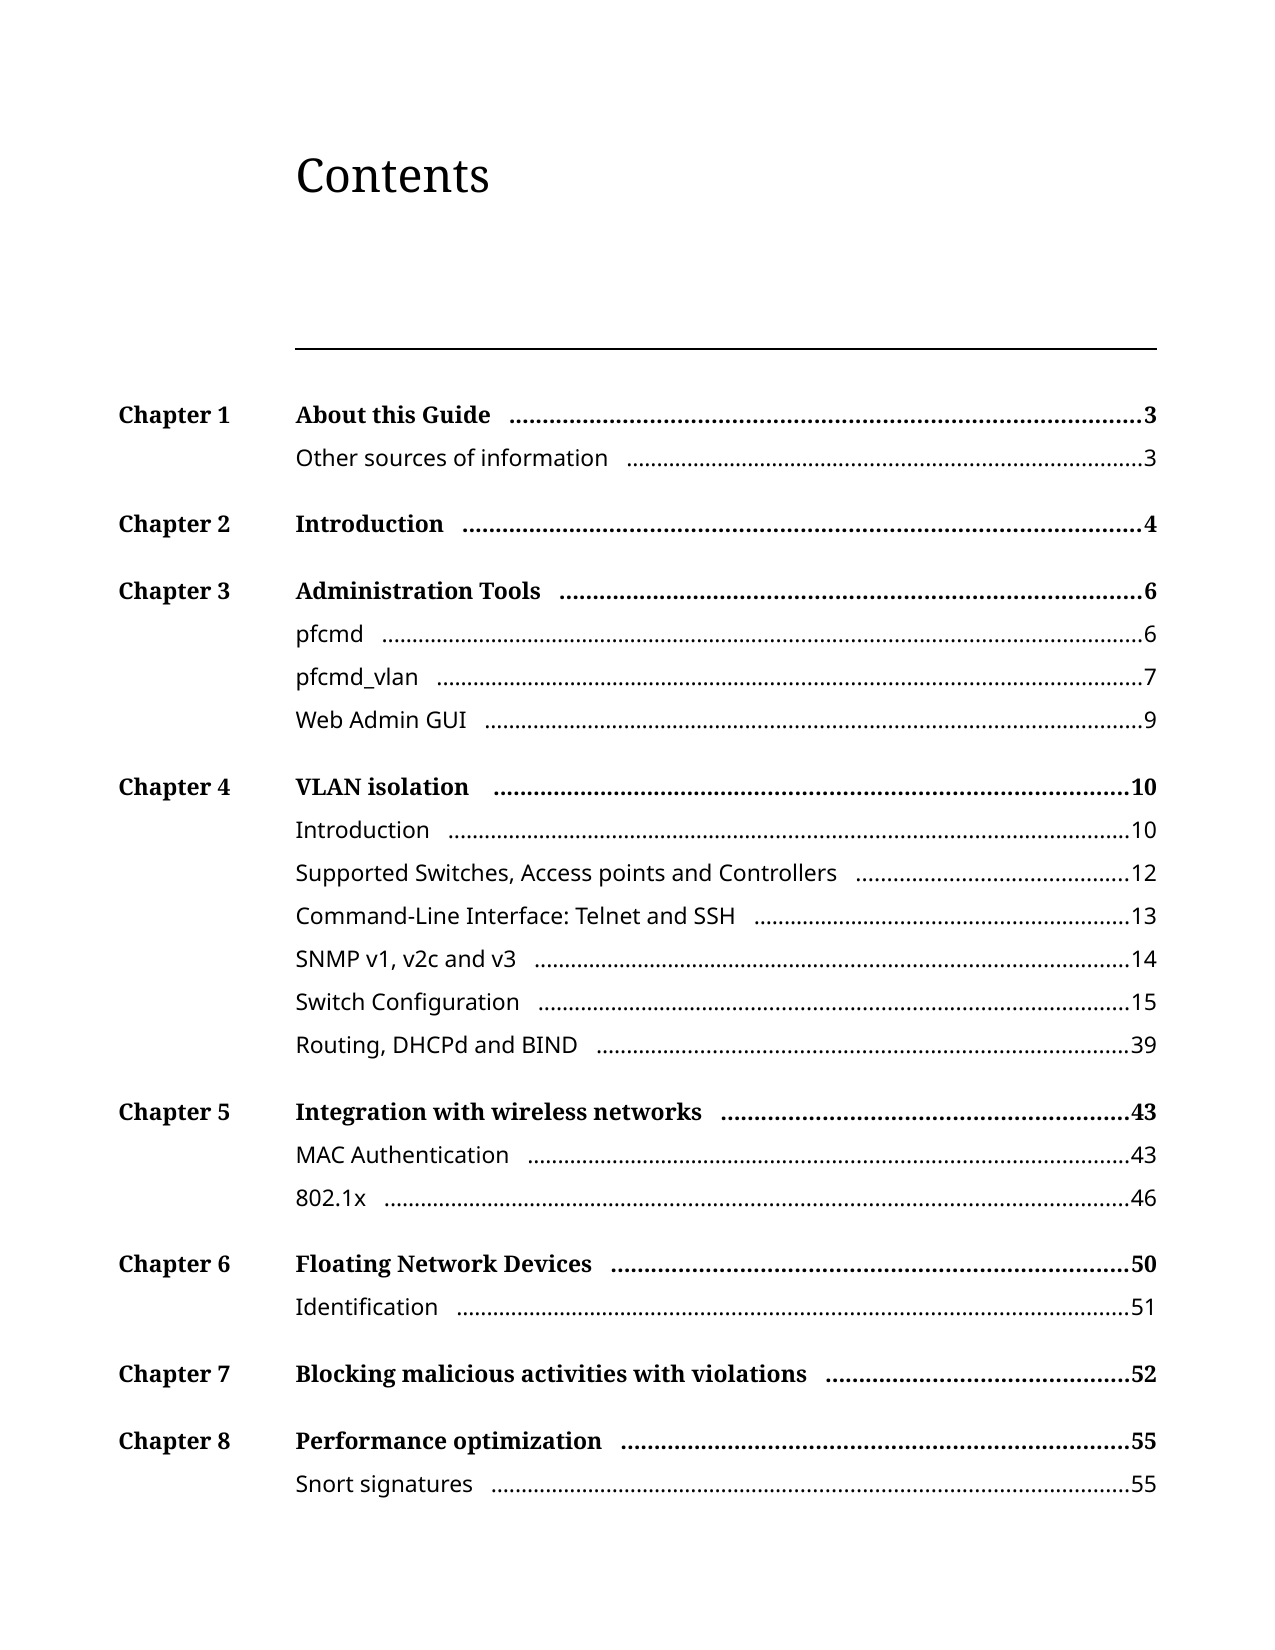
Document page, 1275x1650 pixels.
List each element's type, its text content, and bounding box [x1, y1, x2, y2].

text Chapter 3 Administration Tools 6 [118, 575, 1157, 606]
text Command-Line Interface: Telnet and SSH 13 [295, 900, 1157, 931]
text MAC Authentication 43 [295, 1139, 1157, 1170]
text Chapter 7 Blocking malicious activities with violations 52 [118, 1358, 1157, 1389]
text Chapter 1 About this Guide 3 [118, 399, 1157, 430]
text Snort signatures 55 [295, 1468, 1157, 1499]
text Chapter 5 Integration with wireless networks 43 [118, 1096, 1157, 1127]
text pfcmd 6 [295, 618, 1157, 649]
text pfcmd_vlan 7 [295, 661, 1157, 692]
text Supported Switches, Access points and Controllers 12 [295, 857, 1157, 888]
text Other sources of information 3 [295, 442, 1157, 473]
subtitle Contents [295, 143, 1157, 348]
text Chapter 6 Floating Network Devices 50 [118, 1248, 1157, 1279]
text Chapter 8 Performance optimization 55 [118, 1425, 1157, 1456]
text SNMP v1, v2c and v3 14 [295, 943, 1157, 974]
text Chapter 4 VLAN isolation 10 [118, 771, 1157, 802]
text Identification 51 [295, 1291, 1157, 1323]
text Introduction 10 [295, 814, 1157, 845]
text Chapter 2 Introduction 4 [118, 508, 1157, 540]
text Web Admin GUI 9 [295, 704, 1157, 735]
text 802.1x 46 [295, 1182, 1157, 1213]
text Routing, DHCPd and BIND 39 [295, 1029, 1157, 1060]
text Switch Configuration 15 [295, 986, 1157, 1017]
